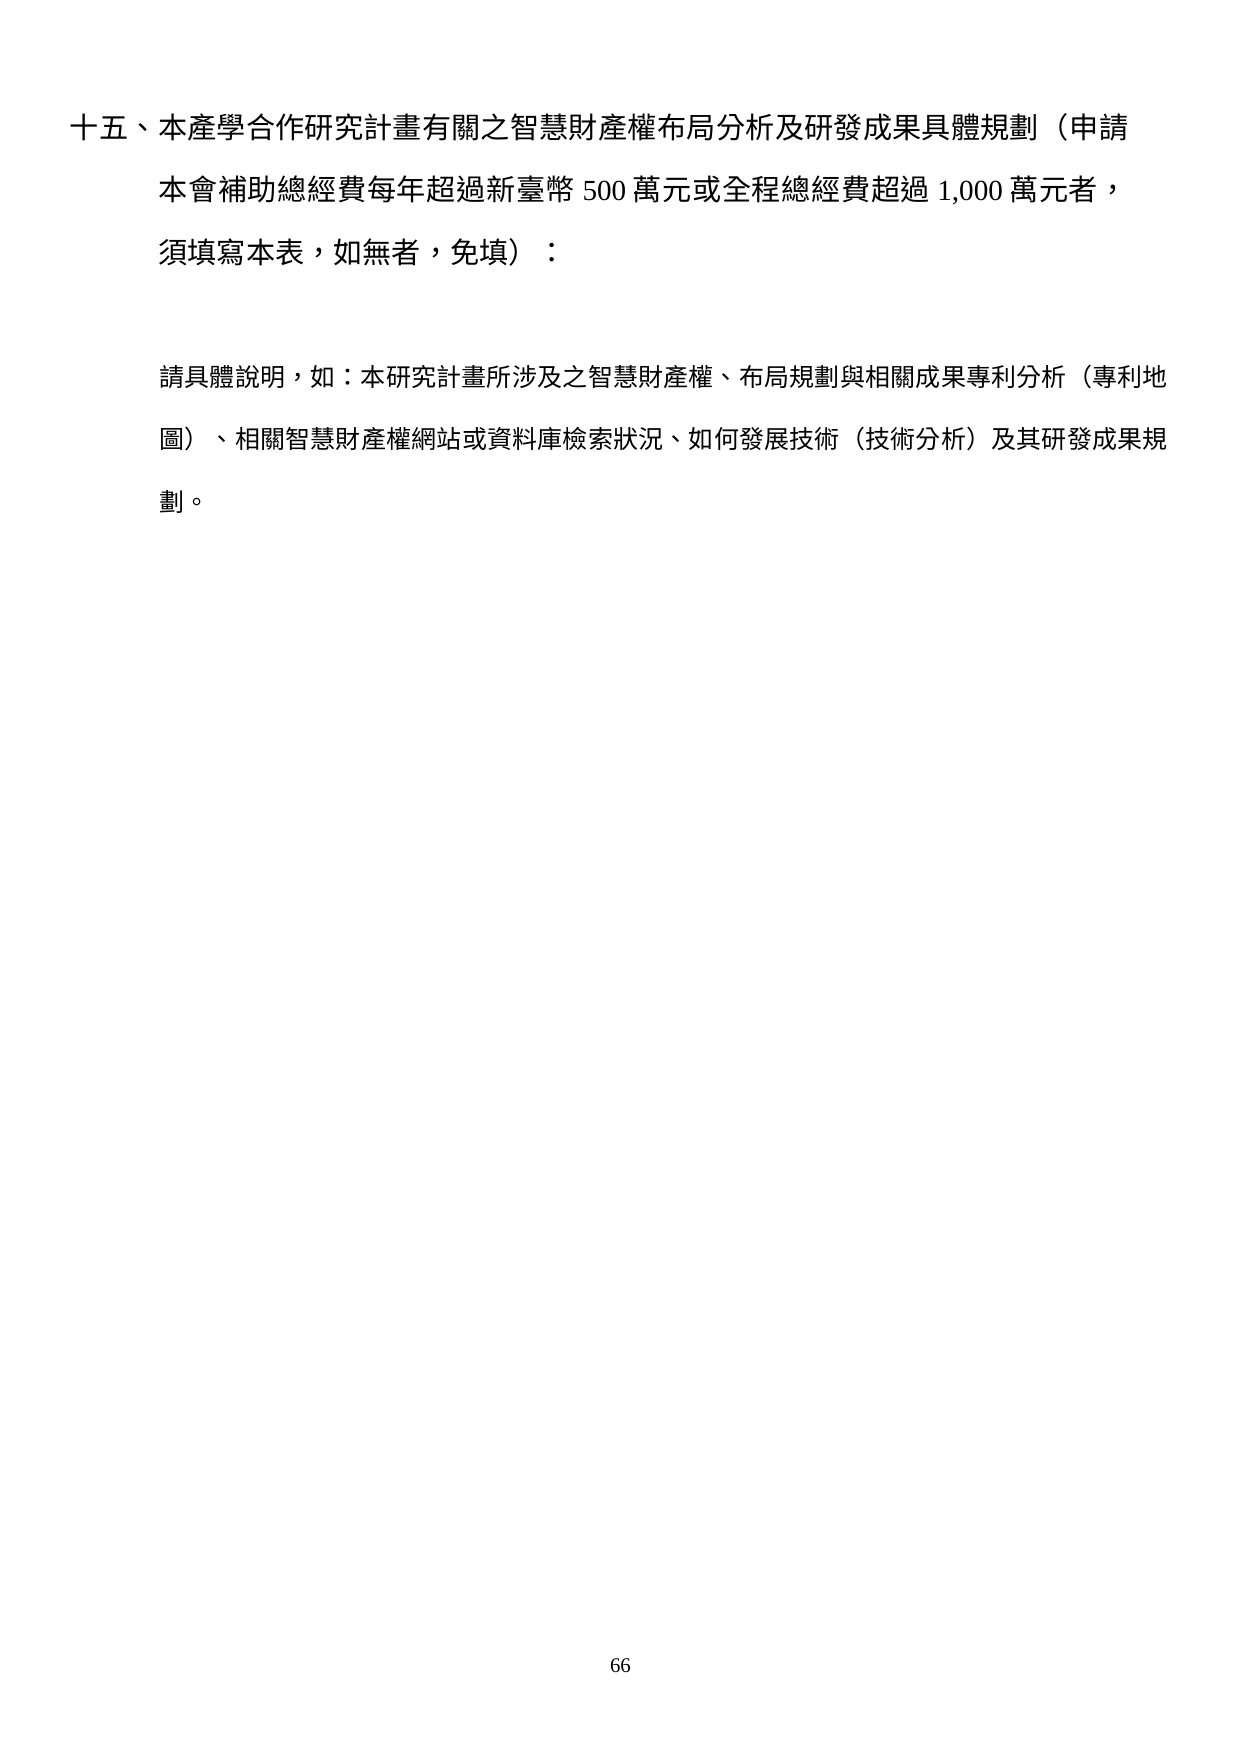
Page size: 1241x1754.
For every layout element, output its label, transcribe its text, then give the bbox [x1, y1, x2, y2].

text 請具體說明，如：本研究計畫所涉及之智慧財產權、布局規劃與相關成果專利分析（專利地圖）、相關智慧財產權網站或資料庫檢索狀況、如何發展技術（技術分析）及其研發成果規劃。 [159, 334, 1169, 521]
text 十五、本產學合作研究計畫有關之智慧財產權布局分析及研發成果具體規劃（申請本會補助總經費每年超過新臺幣500萬元或全程總經費超過1,000萬元者，須填寫本表，如無者，免填）： [69, 84, 1128, 271]
